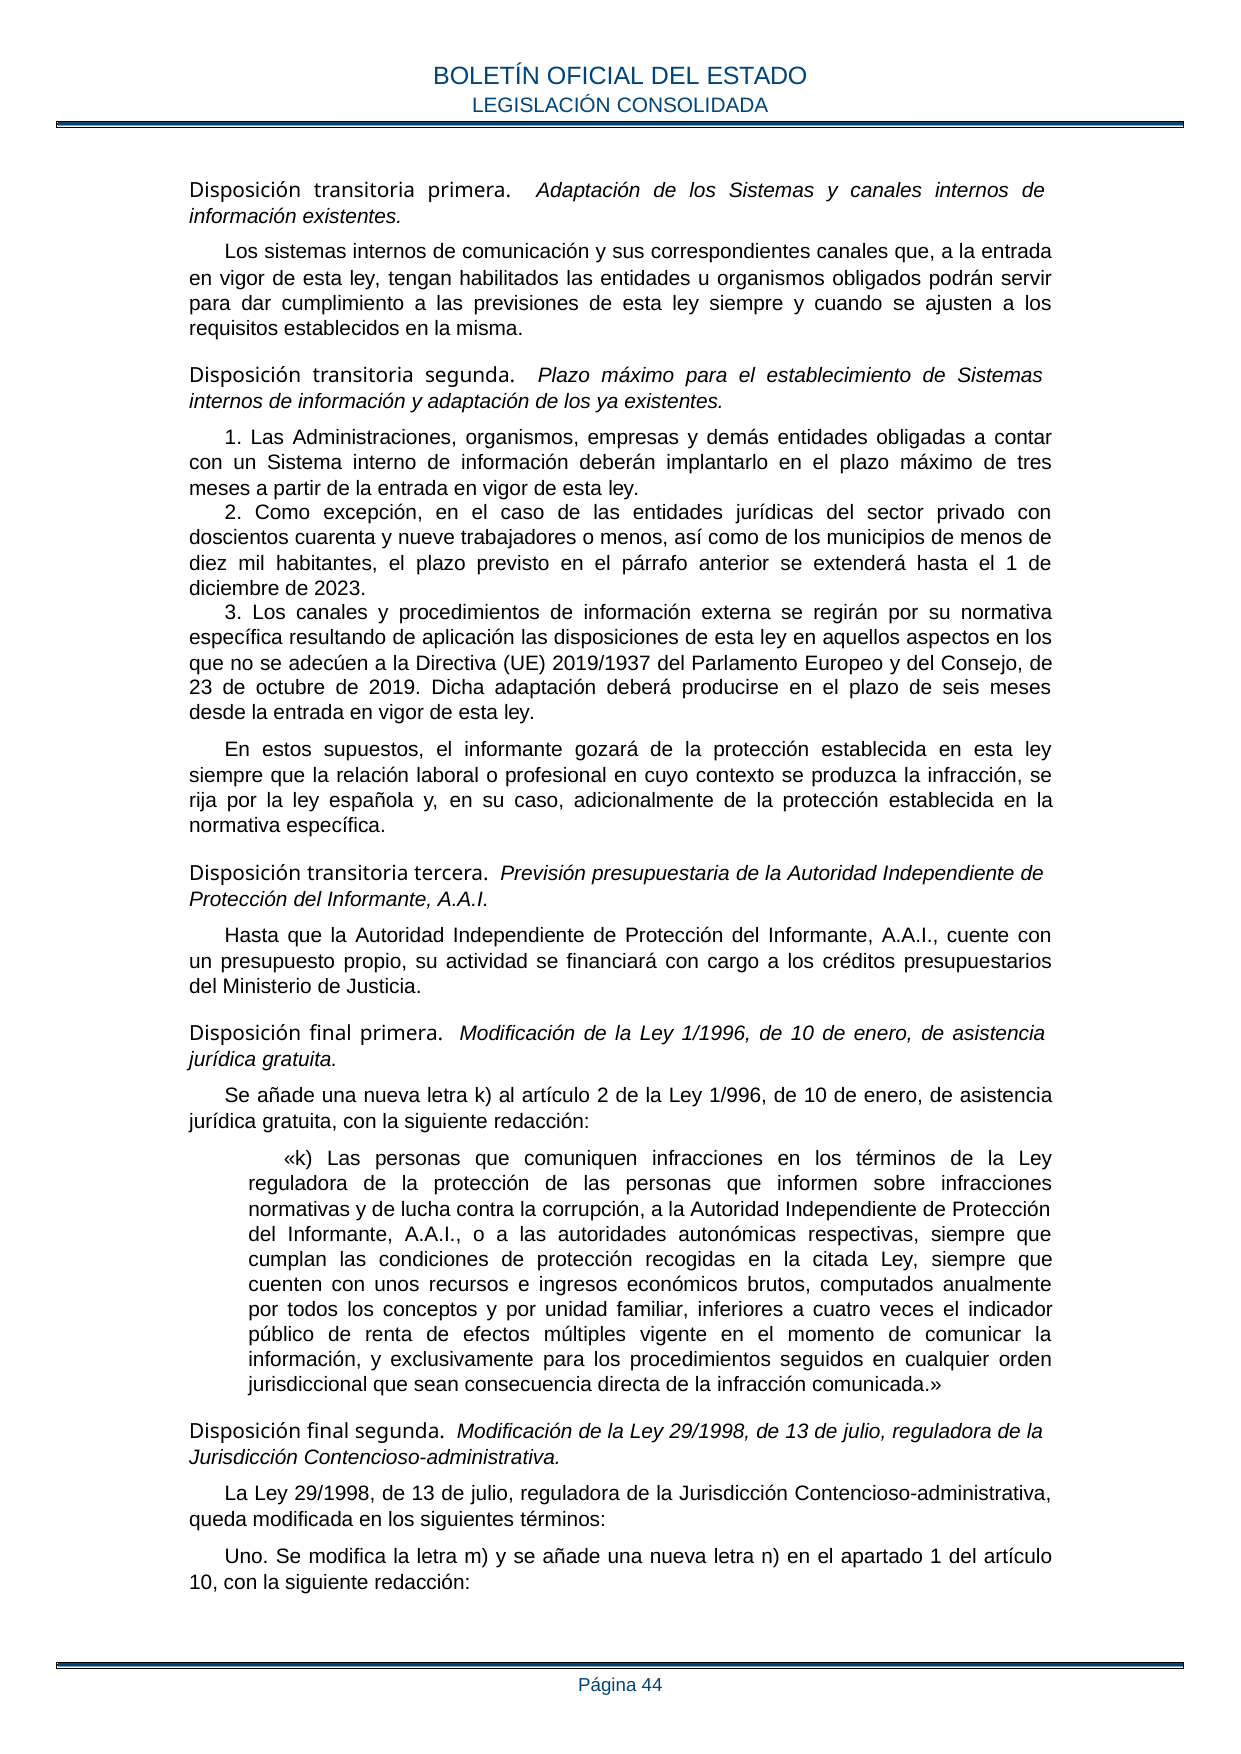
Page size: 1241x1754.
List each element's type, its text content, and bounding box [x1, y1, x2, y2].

text doscientos cuarenta y nueve trabajadores o menos, así como de los municipios de menos de [189, 521, 1076, 550]
text del Ministerio de Justicia. [189, 973, 1076, 998]
text normativa específica. [189, 813, 1076, 838]
text jurídica gratuita, con la siguiente redacción: [189, 1109, 1076, 1134]
text que no se adecúen a la Directiva (UE) 2019/1937 del Parlamento Europeo y del Consejo, de [189, 650, 1076, 671]
text desde la entrada en vigor de esta ley. [189, 696, 560, 725]
text 3 de octubre de 2019. Dicha adaptación deberá producirse en el plazo de seis meses [201, 671, 1076, 700]
text rija por la ley española y, en su caso, adicionalmente de la protección establecida en la [189, 788, 1076, 813]
text Se añade una nueva letra k) al artículo 2 de la Ley 1/996, de 10 de enero, de asistencia [224, 1079, 1076, 1109]
text Los sistemas internos de comunicación y sus correspondientes canales que, a la entrada [224, 235, 1076, 265]
text público de renta de efectos múltiples vigente en el momento de comunicar la [248, 1321, 1076, 1346]
text Disposición transitoria segunda. Plazo máximo para el establecimiento de Sistemas [189, 359, 1076, 388]
text cuenten con unos recursos e ingresos económicos brutos, computados anualmente [248, 1271, 1076, 1296]
text 2 [224, 496, 236, 521]
text internos de información y adaptación de los ya existentes. [189, 388, 1076, 413]
text . Los canales y procedimientos de información externa se regirán por su normativa [236, 596, 1076, 621]
text meses a partir de la entrada en vigor de esta ley. [189, 475, 1076, 500]
text 10, con la siguiente redacción: [189, 1569, 1076, 1594]
text Disposición transitoria tercera. Previsión presupuestaria de la Autoridad Independiente de [189, 857, 1076, 886]
text . Como excepción, en el caso de las entidades jurídicas del sector privado con [236, 496, 1076, 521]
text un presupuesto propio, su actividad se financiará con cargo a los créditos presupuestarios [189, 948, 1076, 973]
text Protección del Informante, A.A.I. [189, 886, 1076, 911]
text jurisdiccional que sean consecuencia directa de la infracción comunicada.» [248, 1371, 1076, 1396]
text siempre que la relación laboral o profesional en cuyo contexto se produzca la infracción, se [189, 763, 1076, 788]
text «k) Las personas que comuniquen infracciones en los términos de la Ley [283, 1141, 1076, 1166]
text 1 [224, 421, 236, 446]
text Disposición final segunda. Modificación de la Ley 29/1998, de 13 de julio, reguladora de la [189, 1415, 1076, 1445]
text cumplan las condiciones de protección recogidas en la citada Ley, siempre que [248, 1246, 1076, 1271]
text BOLETÍN OFICIAL DEL ESTADO [433, 56, 832, 92]
text reguladora de la protección de las personas que informen sobre infracciones [248, 1166, 1076, 1196]
text específica resultando de aplicación las disposiciones de esta ley en aquellos aspectos en los [189, 621, 1076, 650]
text jurídica gratuita. [189, 1047, 1076, 1072]
text . Las Administraciones, organismos, empresas y demás entidades obligadas a contar [236, 421, 1076, 446]
text queda modificada en los siguientes términos: [189, 1507, 1076, 1532]
text diez mil habitantes, el plazo previsto en el párrafo anterior se extenderá hasta el 1 de [189, 550, 1076, 575]
text Jurisdicción Contencioso-administrativa. [189, 1445, 1076, 1470]
text diciembre de 2023. [189, 575, 1076, 600]
text 3 [224, 596, 236, 621]
text información existentes. [189, 203, 1076, 228]
text con un Sistema interno de información deberán implantarlo en el plazo máximo de tres [189, 446, 1076, 475]
text por todos los conceptos y por unidad familiar, inferiores a cuatro veces el indicador [248, 1296, 1076, 1321]
text La Ley 29/1998, de 13 de julio, reguladora de la Jurisdicción Contencioso-administrativa, [224, 1477, 1076, 1507]
text Hasta que la Autoridad Independiente de Protección del Informante, A.A.I., cuente con [224, 918, 1076, 948]
picture [57, 122, 1183, 127]
text del Informante, A.A.I., o a las autoridades autonómicas respectivas, siempre que [248, 1221, 1076, 1246]
text Página 44 [578, 1670, 687, 1697]
text para dar cumplimiento a las previsiones de esta ley siempre y cuando se ajusten a los [189, 290, 1076, 315]
text 2 [189, 671, 201, 696]
text Disposición final primera. Modificación de la Ley 1/1996, de 10 de enero, de asistencia [189, 1017, 1076, 1047]
text Disposición transitoria primera. Adaptación de los Sistemas y canales internos de [189, 173, 1076, 203]
text Uno. Se modifica la letra m) y se añade una nueva letra n) en el apartado 1 del artículo [224, 1539, 1076, 1569]
text en vigor de esta ley, tengan habilitados las entidades u organismos obligados podrán servir [189, 265, 1076, 290]
text LEGISLACIÓN CONSOLIDADA [472, 89, 793, 118]
text información, y exclusivamente para los procedimientos seguidos en cualquier orden [248, 1346, 1076, 1371]
picture [57, 1663, 1183, 1668]
text requisitos establecidos en la misma. [189, 315, 1076, 340]
text normativas y de lucha contra la corrupción, a la Autoridad Independiente de Protección [248, 1196, 1076, 1221]
text En estos supuestos, el informante gozará de la protección establecida en esta ley [224, 733, 1076, 763]
